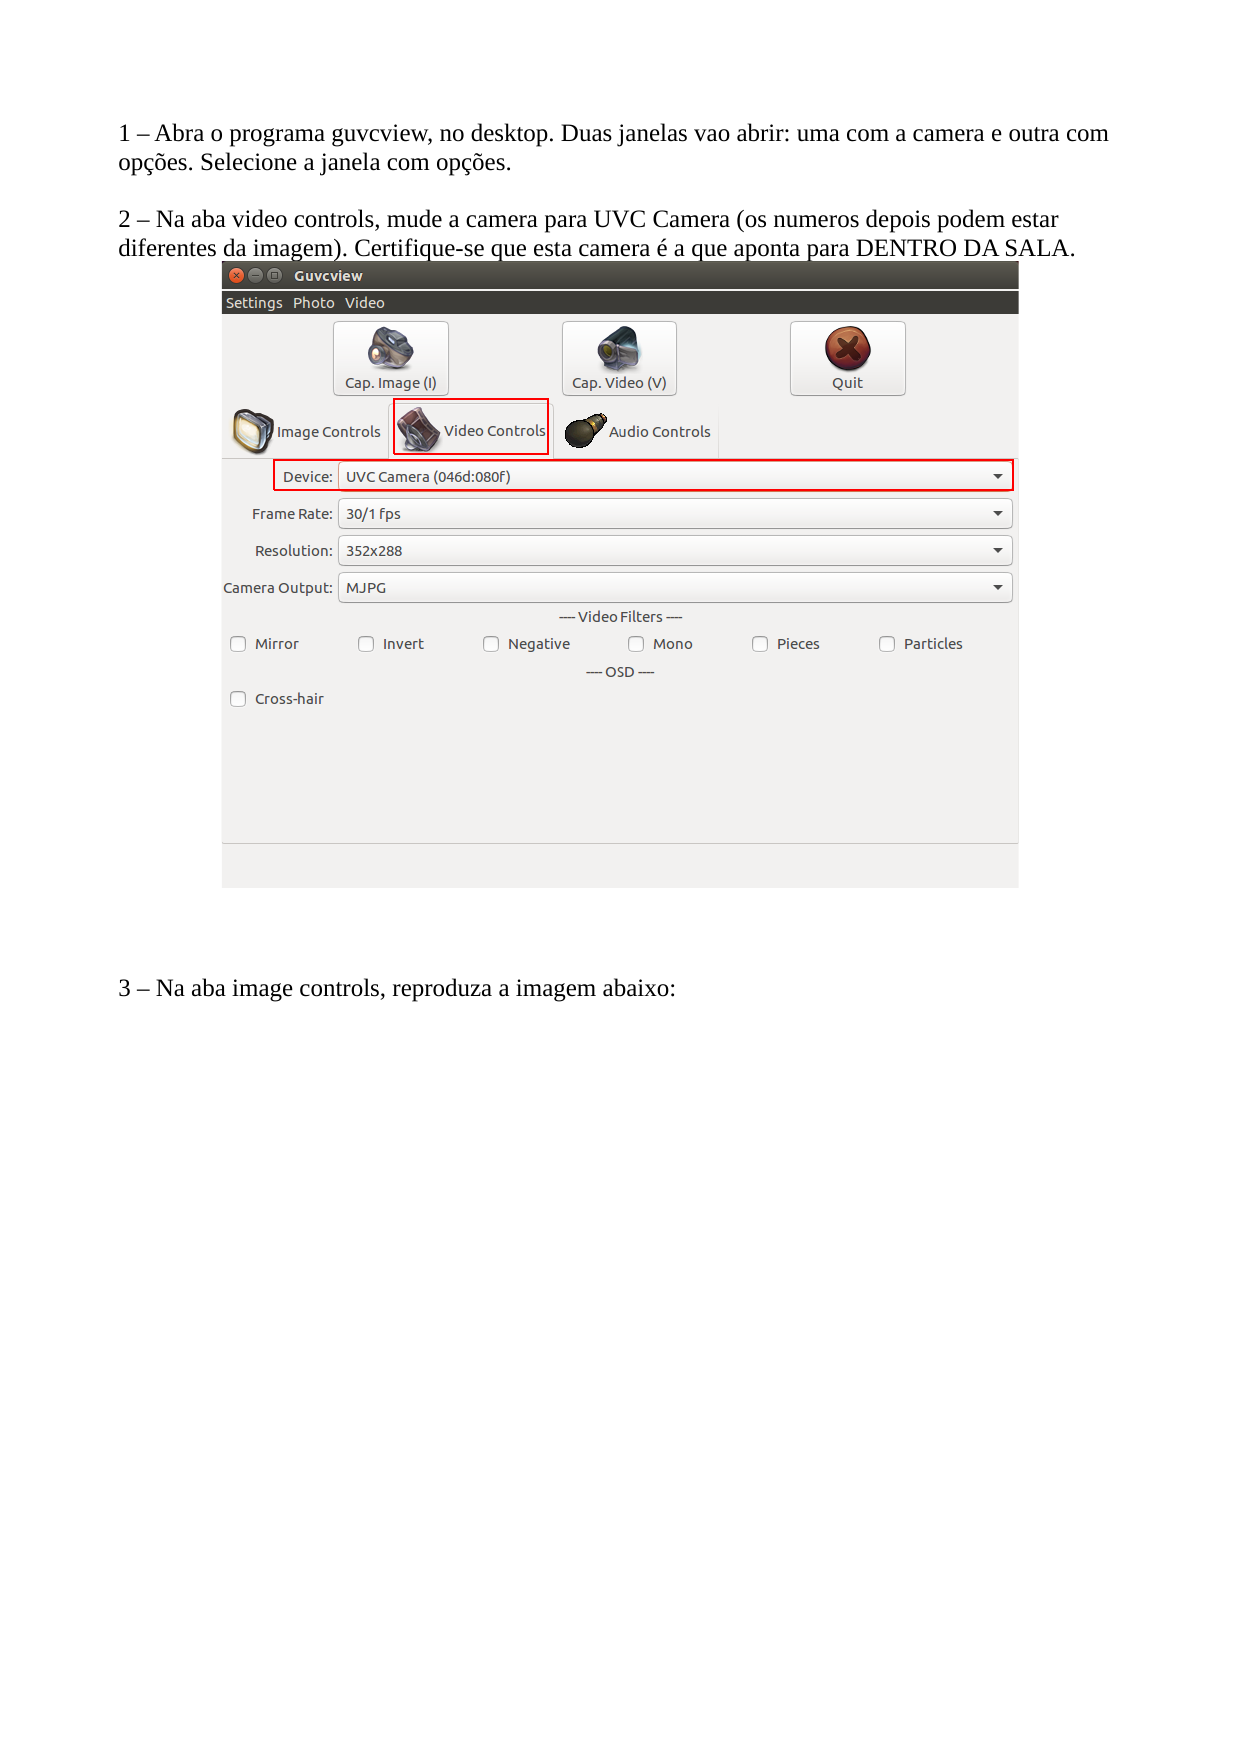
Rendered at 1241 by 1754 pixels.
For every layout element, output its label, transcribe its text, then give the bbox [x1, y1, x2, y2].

text 3 – Na aba image controls, reproduza a imagem abaixo: [118, 973, 1122, 1002]
text 2 – Na aba video controls, mude a camera para UVC Camera (os numeros depois podem estar diferentes da imagem). Certifique-se que esta camera é a que aponta para DENTRO DA SALA. [118, 204, 1122, 262]
text 1 – Abra o programa guvcview, no desktop. Duas janelas vao abrir: uma com a camera e outra com opções. Selecione a janela com opções. [118, 118, 1122, 176]
picture [221, 261, 1019, 888]
